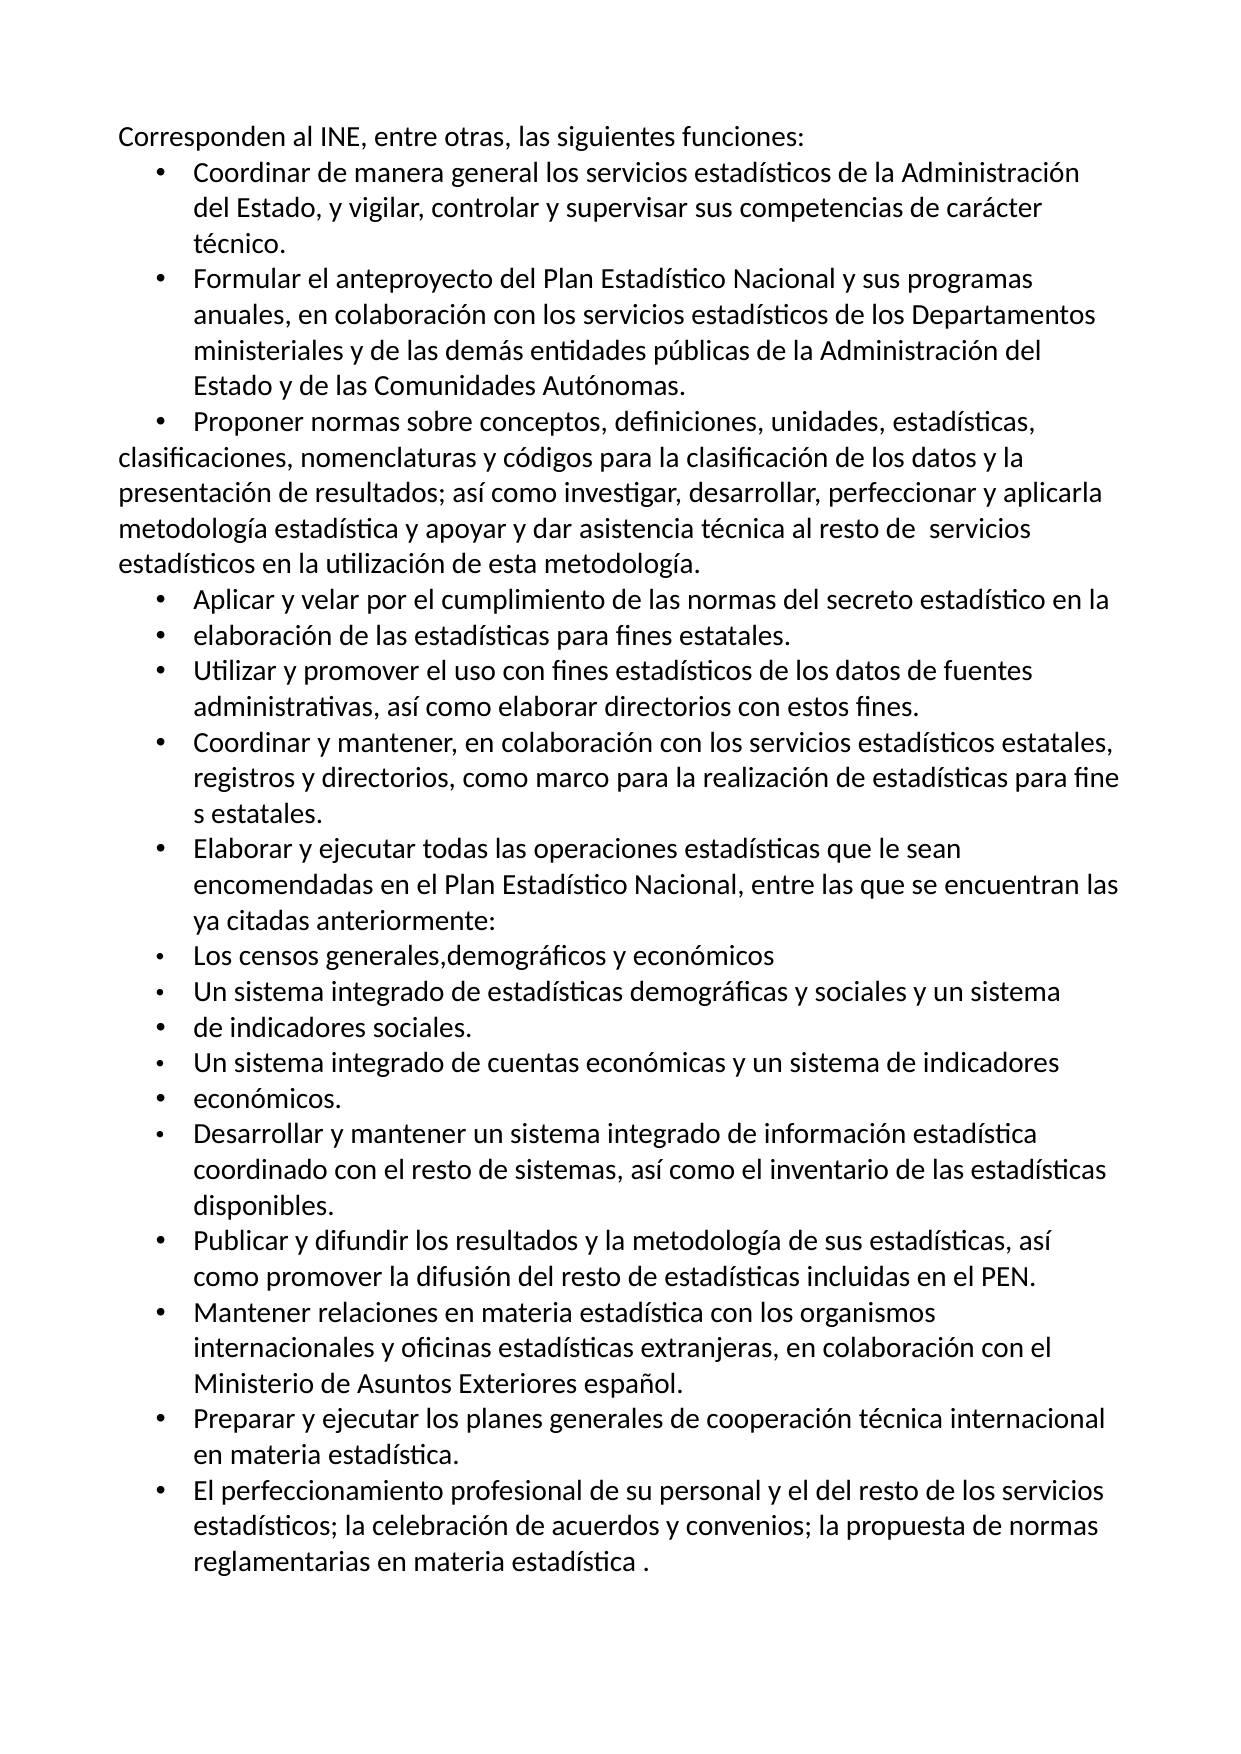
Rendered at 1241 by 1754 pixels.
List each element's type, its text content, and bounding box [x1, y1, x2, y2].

text presentación de resultados; así como investigar, desarrollar, perfeccionar y aplicarla metodología estadística y apoyar y dar asistencia técnica al resto de servicios estadísticos en la utilización de esta metodología. [118, 474, 1122, 581]
list El perfeccionamiento profesional de su personal y el del resto de los servicios estadísticos; la celebración de acuerdos y convenios; la propuesta de normas reglamentarias en materia estadística . [156, 1472, 1122, 1579]
list Desarrollar y mantener un sistema integrado de información estadística coordinado con el resto de sistemas, así como el inventario de las estadísticas disponibles. [156, 1116, 1122, 1222]
list Utilizar y promover el uso con fines estadísticos de los datos de fuentes administrativas, así como elaborar directorios con estos fines. [156, 652, 1122, 724]
list Formular el anteproyecto del Plan Estadístico Nacional y sus programas anuales, en colaboración con los servicios estadísticos de los Departamentos ministeriales y de las demás entidades públicas de la Administración del Estado y de las Comunidades Autónomas. [156, 261, 1122, 403]
list Un sistema integrado de estadísticas demográficas y sociales y un sistema [156, 973, 1122, 1009]
text clasificaciones, nomenclaturas y códigos para la clasificación de los datos y la [118, 439, 1122, 474]
list Preparar y ejecutar los planes generales de cooperación técnica internacional en materia estadística. [156, 1401, 1122, 1472]
list Un sistema integrado de cuentas económicas y un sistema de indicadores [156, 1044, 1122, 1080]
list de indicadores sociales. [156, 1009, 1122, 1044]
list Elaborar y ejecutar todas las operaciones estadísticas que le sean encomendadas en el Plan Estadístico Nacional, entre las que se encuentran las ya citadas anteriormente: [156, 831, 1122, 937]
list Proponer normas sobre conceptos, definiciones, unidades, estadísticas, [156, 403, 1122, 439]
list Mantener relaciones en materia estadística con los organismos internacionales y oficinas estadísticas extranjeras, en colaboración con el Ministerio de Asuntos Exteriores español. [156, 1294, 1122, 1401]
list Publicar y difundir los resultados y la metodología de sus estadísticas, así como promover la difusión del resto de estadísticas incluidas en el PEN. [156, 1222, 1122, 1294]
list económicos. [156, 1080, 1122, 1116]
list elaboración de las estadísticas para fines estatales. [156, 617, 1122, 652]
list Coordinar de manera general los servicios estadísticos de la Administración del Estado, y vigilar, controlar y supervisar sus competencias de carácter técnico. [156, 154, 1122, 261]
list Los censos generales,demográficos y económicos [156, 937, 1122, 973]
list Aplicar y velar por el cumplimiento de las normas del secreto estadístico en la [156, 581, 1122, 617]
text Corresponden al INE, entre otras, las siguientes funciones: [118, 118, 1122, 154]
list Coordinar y mantener, en colaboración con los servicios estadísticos estatales, registros y directorios, como marco para la realización de estadísticas para fine s estatales. [156, 724, 1122, 831]
